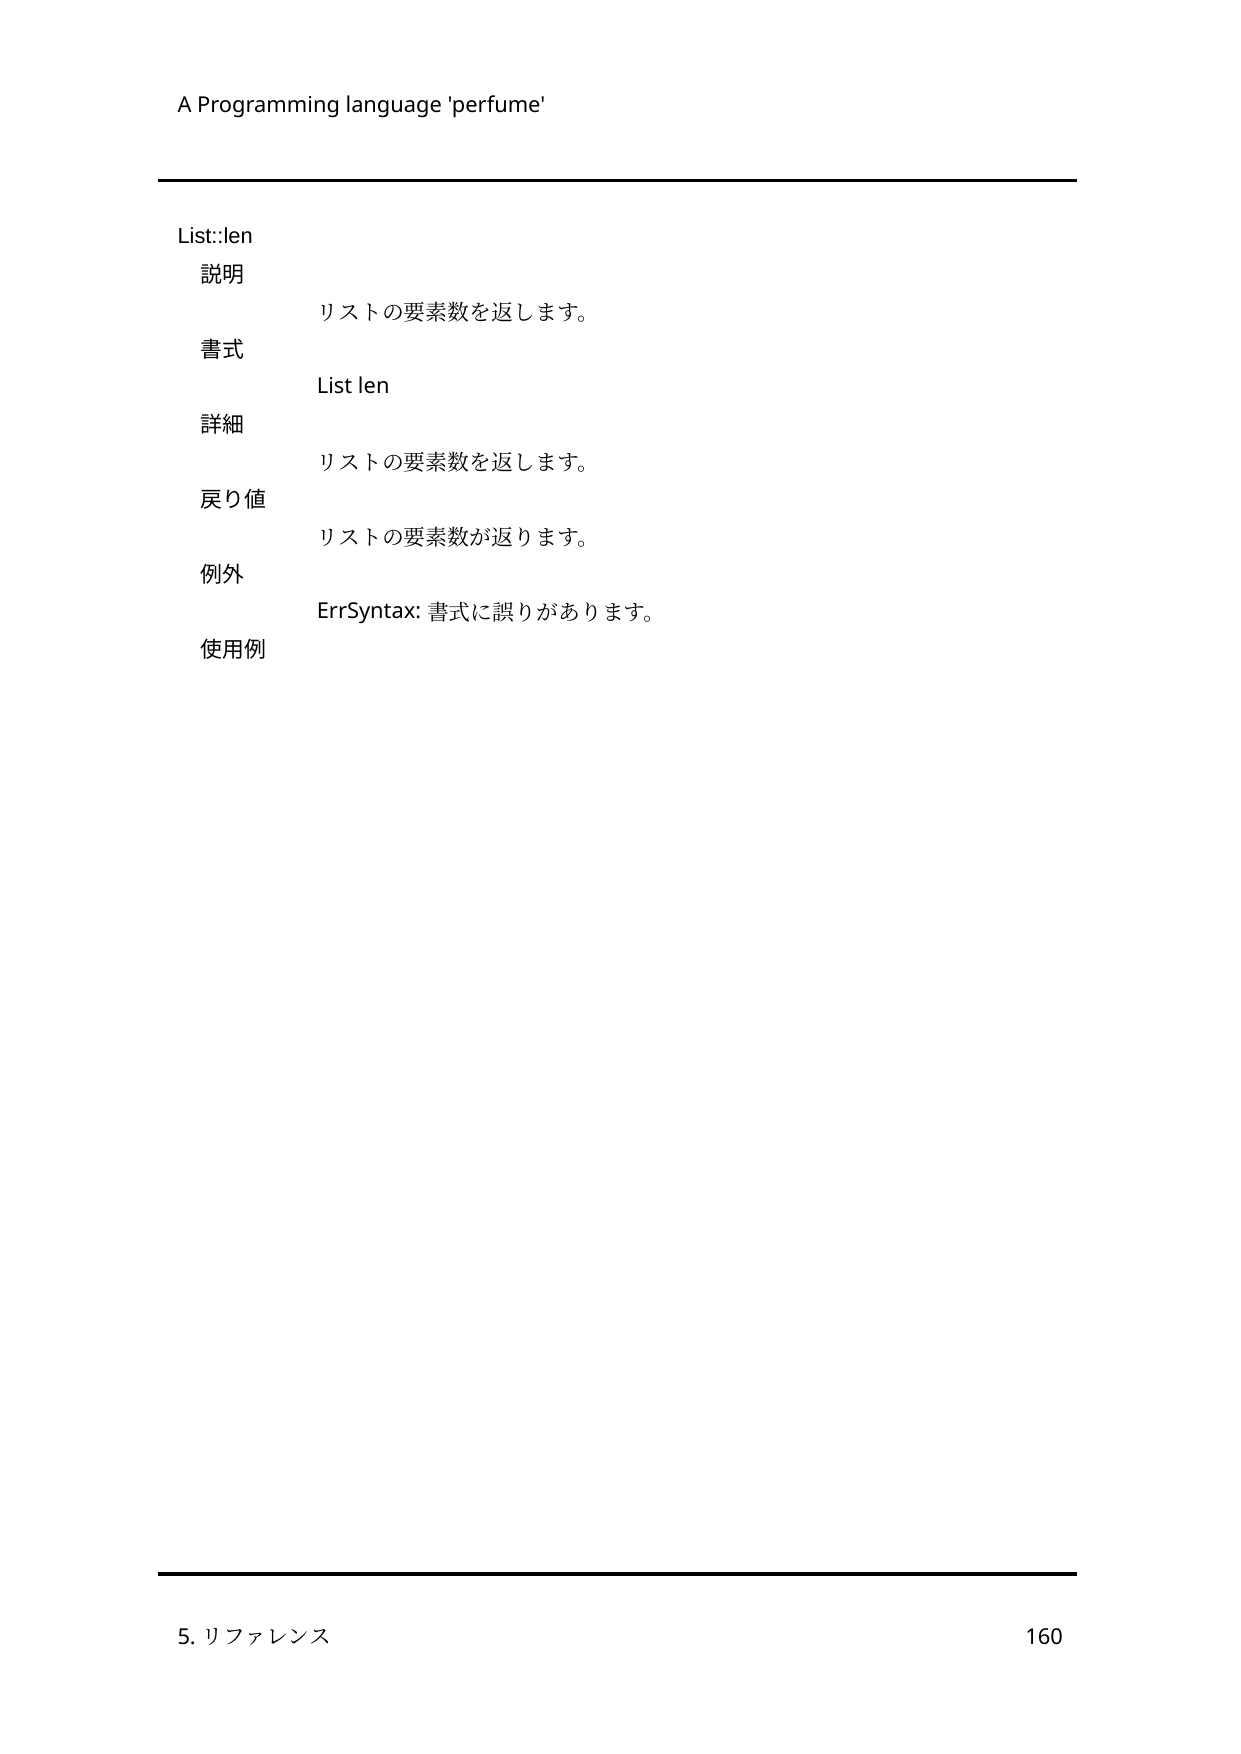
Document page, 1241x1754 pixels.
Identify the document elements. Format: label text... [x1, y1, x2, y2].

table_cell List len [317, 329, 1063, 404]
table_header 説明 [200, 254, 317, 329]
table_cell 例外 [200, 554, 317, 629]
table_cell リストの要素数が返ります。 [317, 479, 1063, 554]
subtitle List::len [177, 217, 1063, 254]
table_cell [317, 629, 1063, 704]
table_cell ErrSyntax: 書式に誤りがあります。 [317, 554, 1063, 629]
table_cell リストの要素数を返します。 [317, 404, 1063, 479]
table_cell 戻り値 [200, 479, 317, 554]
table_cell 使用例 [200, 629, 317, 704]
table_cell 書式 [200, 329, 317, 404]
table_header リストの要素数を返します。 [317, 254, 1063, 329]
table_cell 詳細 [200, 404, 317, 479]
